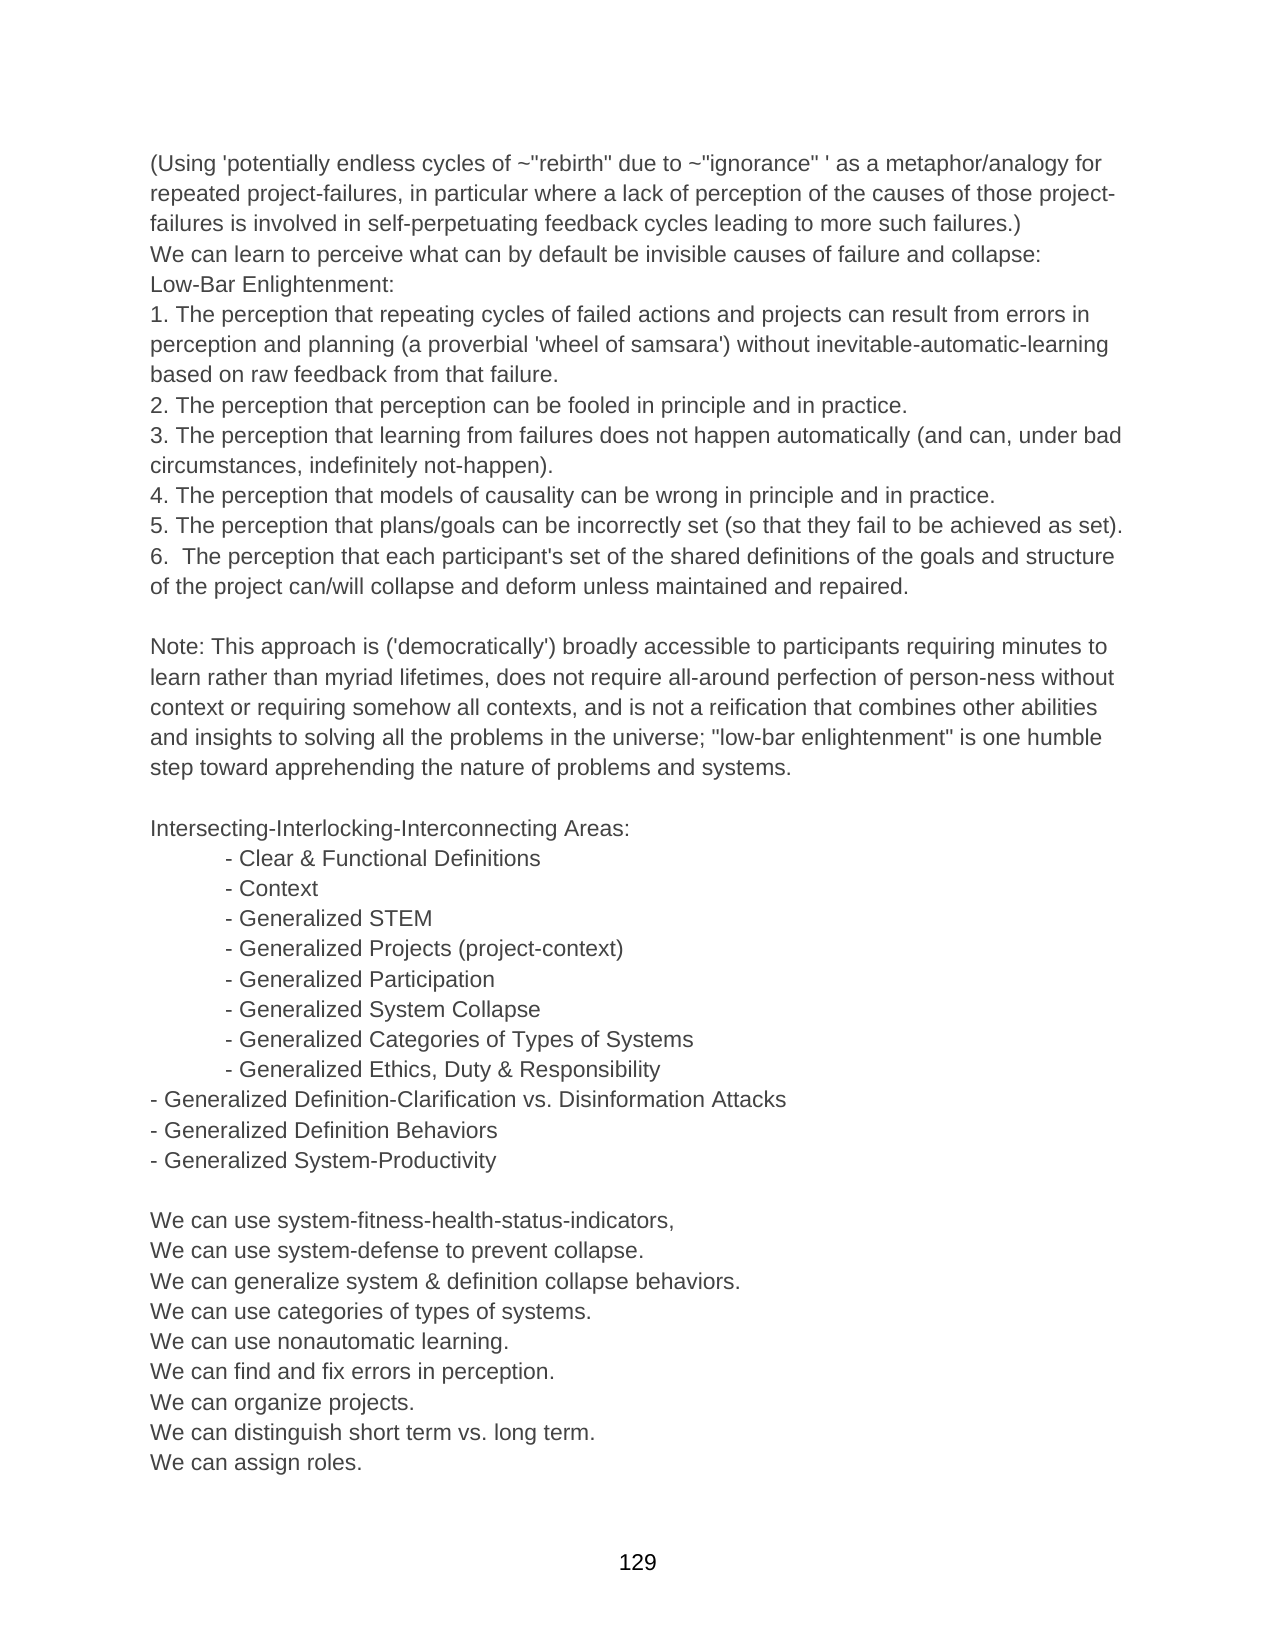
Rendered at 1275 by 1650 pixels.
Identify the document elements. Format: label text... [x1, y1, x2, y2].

text - Generalized Definition Behaviors [150, 1117, 1125, 1143]
text We can use nonautomatic learning. [150, 1328, 1125, 1354]
text Note: This approach is ('democratically') broadly accessible to participants requiring minutes to learn rather than myriad lifetimes, does not require all-around perfection of person-ness without context or requiring somehow all contexts, and is not a reification that combines other abilities and insights to solving all the problems in the universe; "low-bar enlightenment" is one humble step toward apprehending the nature of problems and systems. [150, 633, 1125, 781]
text We can assign roles. [150, 1449, 1125, 1475]
text - Generalized Categories of Types of Systems [150, 1026, 1125, 1052]
text - Generalized STEM [150, 905, 1125, 932]
text Intersecting-Interlocking-Interconnecting Areas: [150, 814, 1125, 841]
text We can learn to perceive what can by default be invisible causes of failure and collapse: [150, 241, 1125, 267]
text 6. The perception that each participant's set of the shared definitions of the goals and structure of the project can/will collapse and deform unless maintained and repaired. [150, 543, 1125, 599]
text - Context [150, 875, 1125, 901]
text 2. The perception that perception can be fooled in principle and in practice. [150, 392, 1125, 418]
text 4. The perception that models of causality can be wrong in principle and in practice. [150, 482, 1125, 509]
text 1. The perception that repeating cycles of failed actions and projects can result from errors in perception and planning (a proverbial 'wheel of samsara') without inevitable-automatic-learning based on raw feedback from that failure. [150, 301, 1125, 388]
text We can use system-defense to prevent collapse. [150, 1237, 1125, 1264]
text - Generalized System Collapse [150, 996, 1125, 1022]
text We can distinguish short term vs. long term. [150, 1419, 1125, 1445]
text - Generalized Projects (project-context) [150, 935, 1125, 962]
text 5. The perception that plans/goals can be incorrectly set (so that they fail to be achieved as set). [150, 512, 1125, 539]
text - Generalized Participation [150, 966, 1125, 992]
text 3. The perception that learning from failures does not happen automatically (and can, under bad circumstances, indefinitely not-happen). [150, 422, 1125, 478]
text We can generalize system & definition collapse behaviors. [150, 1268, 1125, 1294]
text We can use system-fitness-health-status-indicators, [150, 1207, 1125, 1234]
text - Generalized System-Productivity [150, 1147, 1125, 1173]
text We can use categories of types of systems. [150, 1298, 1125, 1324]
text (Using 'potentially endless cycles of ~"rebirth" due to ~"ignorance" ' as a metaphor/analogy for repeated project-failures, in particular where a lack of perception of the causes of those project-failures is involved in self-perpetuating feedback cycles leading to more such failures.) [150, 150, 1125, 237]
text We can find and fix errors in perception. [150, 1358, 1125, 1385]
text - Generalized Ethics, Duty & Responsibility [150, 1056, 1125, 1083]
text Low-Bar Enlightenment: [150, 271, 1125, 297]
text - Clear & Functional Definitions [150, 845, 1125, 871]
text We can organize projects. [150, 1388, 1125, 1415]
text - Generalized Definition-Clarification vs. Disinformation Attacks [150, 1086, 1125, 1113]
